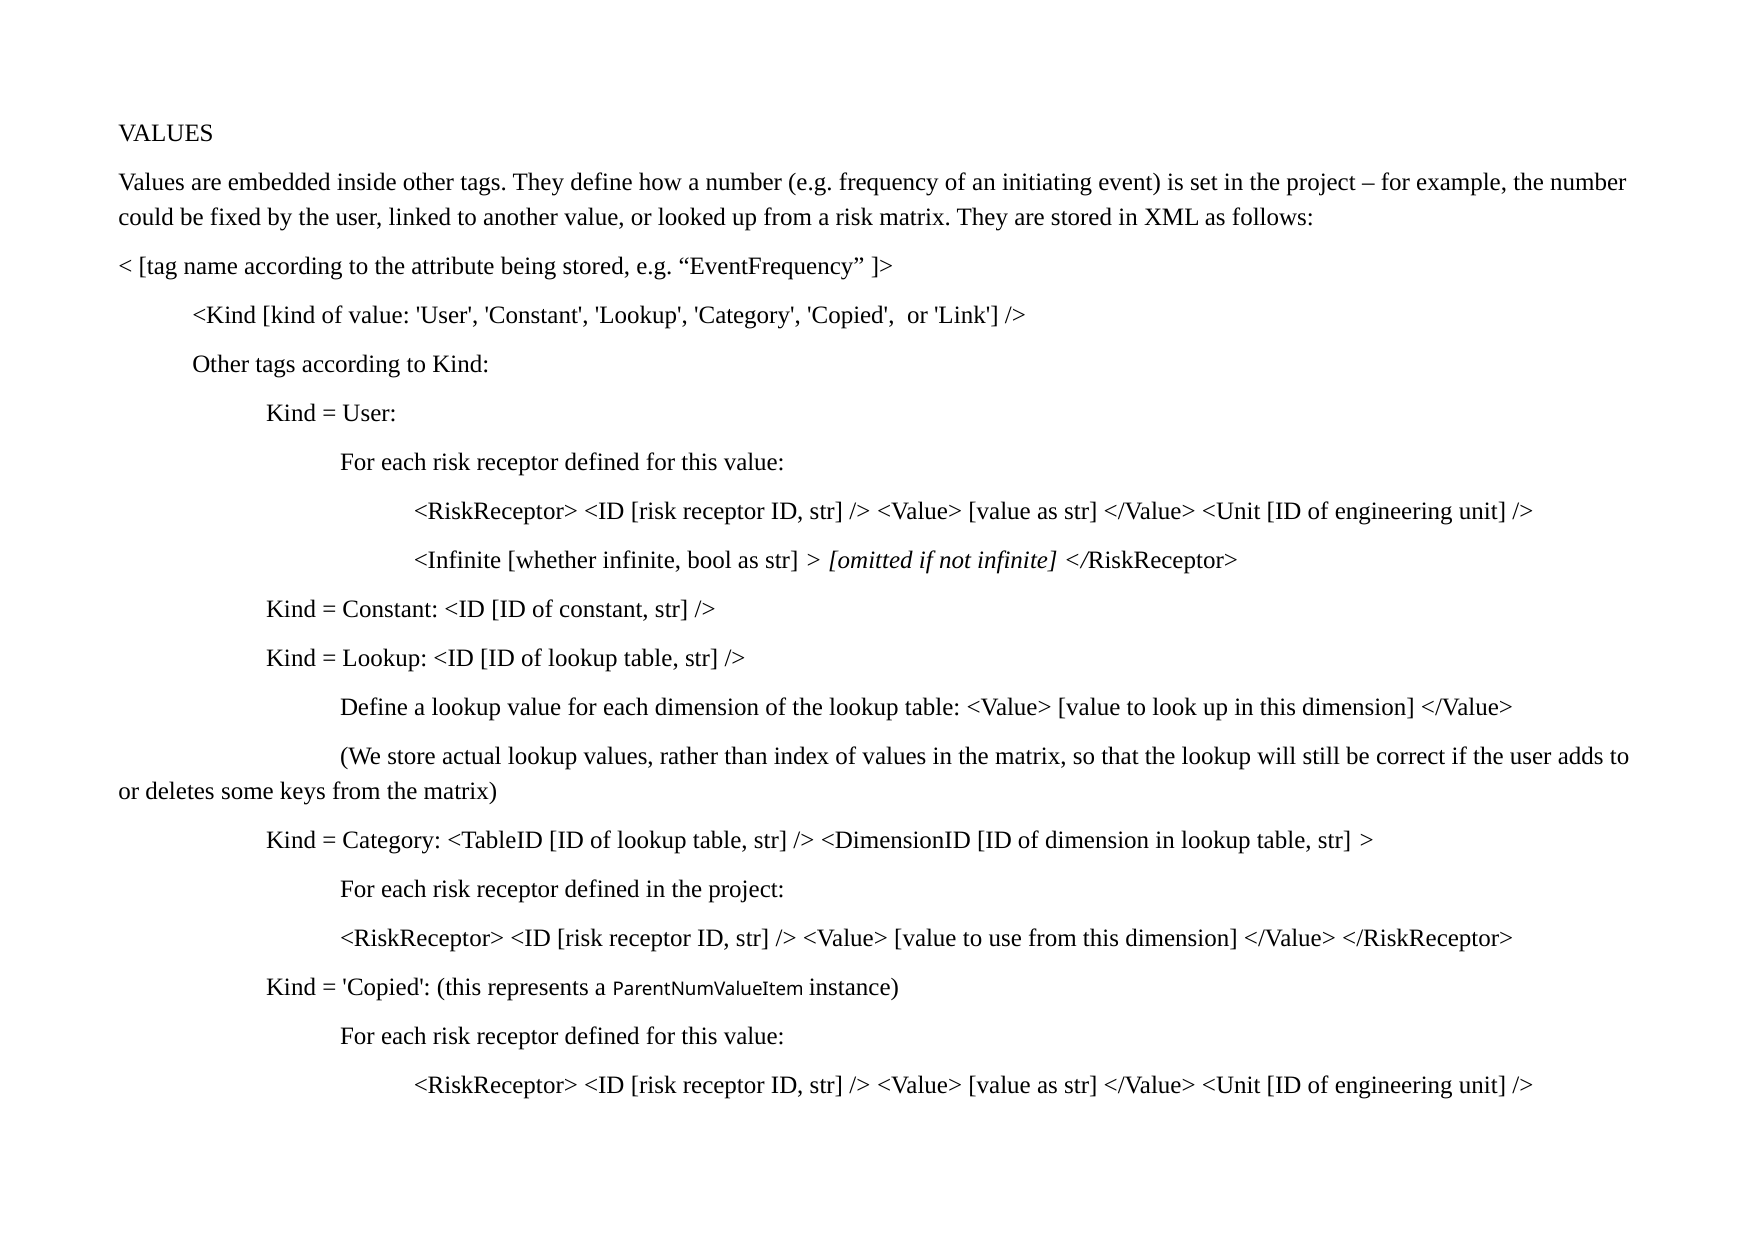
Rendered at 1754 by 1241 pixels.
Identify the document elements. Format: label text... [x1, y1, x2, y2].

text Kind = Constant: <ID [ID of constant, str] /> [118, 594, 1636, 623]
text Kind = User: [118, 398, 1636, 427]
text <Kind [kind of value: 'User', 'Constant', 'Lookup', 'Category', 'Copied', or 'Link'] /> [118, 300, 1636, 328]
text <RiskReceptor> <ID [risk receptor ID, str] /> <Value> [value to use from this dimension] </Value> </RiskReceptor> [118, 923, 1636, 952]
text <RiskReceptor> <ID [risk receptor ID, str] /> <Value> [value as str] </Value> <Unit [ID of engineering unit] /> [118, 496, 1636, 525]
text (We store actual lookup values, rather than index of values in the matrix, so that the lookup will still be correct if the user adds to or deletes some keys from the matrix) [118, 741, 1636, 804]
text For each risk receptor defined in the project: [118, 874, 1636, 903]
text For each risk receptor defined for this value: [118, 447, 1636, 476]
text Kind = 'Copied': (this represents a ParentNumValueItem instance) [118, 972, 1636, 1001]
text Kind = Category: <TableID [ID of lookup table, str] /> <DimensionID [ID of dimension in lookup table, str] > [118, 825, 1636, 854]
text VALUES [118, 118, 1636, 147]
text Kind = Lookup: <ID [ID of lookup table, str] /> [118, 643, 1636, 672]
text <RiskReceptor> <ID [risk receptor ID, str] /> <Value> [value as str] </Value> <Unit [ID of engineering unit] /> [118, 1070, 1636, 1099]
text For each risk receptor defined for this value: [118, 1021, 1636, 1050]
text < [tag name according to the attribute being stored, e.g. “EventFrequency” ]> [118, 251, 1636, 279]
text Values are embedded inside other tags. They define how a number (e.g. frequency of an initiating event) is set in the project – for example, the number could be fixed by the user, linked to another value, or looked up from a risk matrix. They are stored in XML as follows: [118, 167, 1636, 230]
text Define a lookup value for each dimension of the lookup table: <Value> [value to look up in this dimension] </Value> [118, 692, 1636, 721]
text <Infinite [whether infinite, bool as str] > [omitted if not infinite] </RiskReceptor> [118, 545, 1636, 574]
text Other tags according to Kind: [118, 349, 1636, 378]
